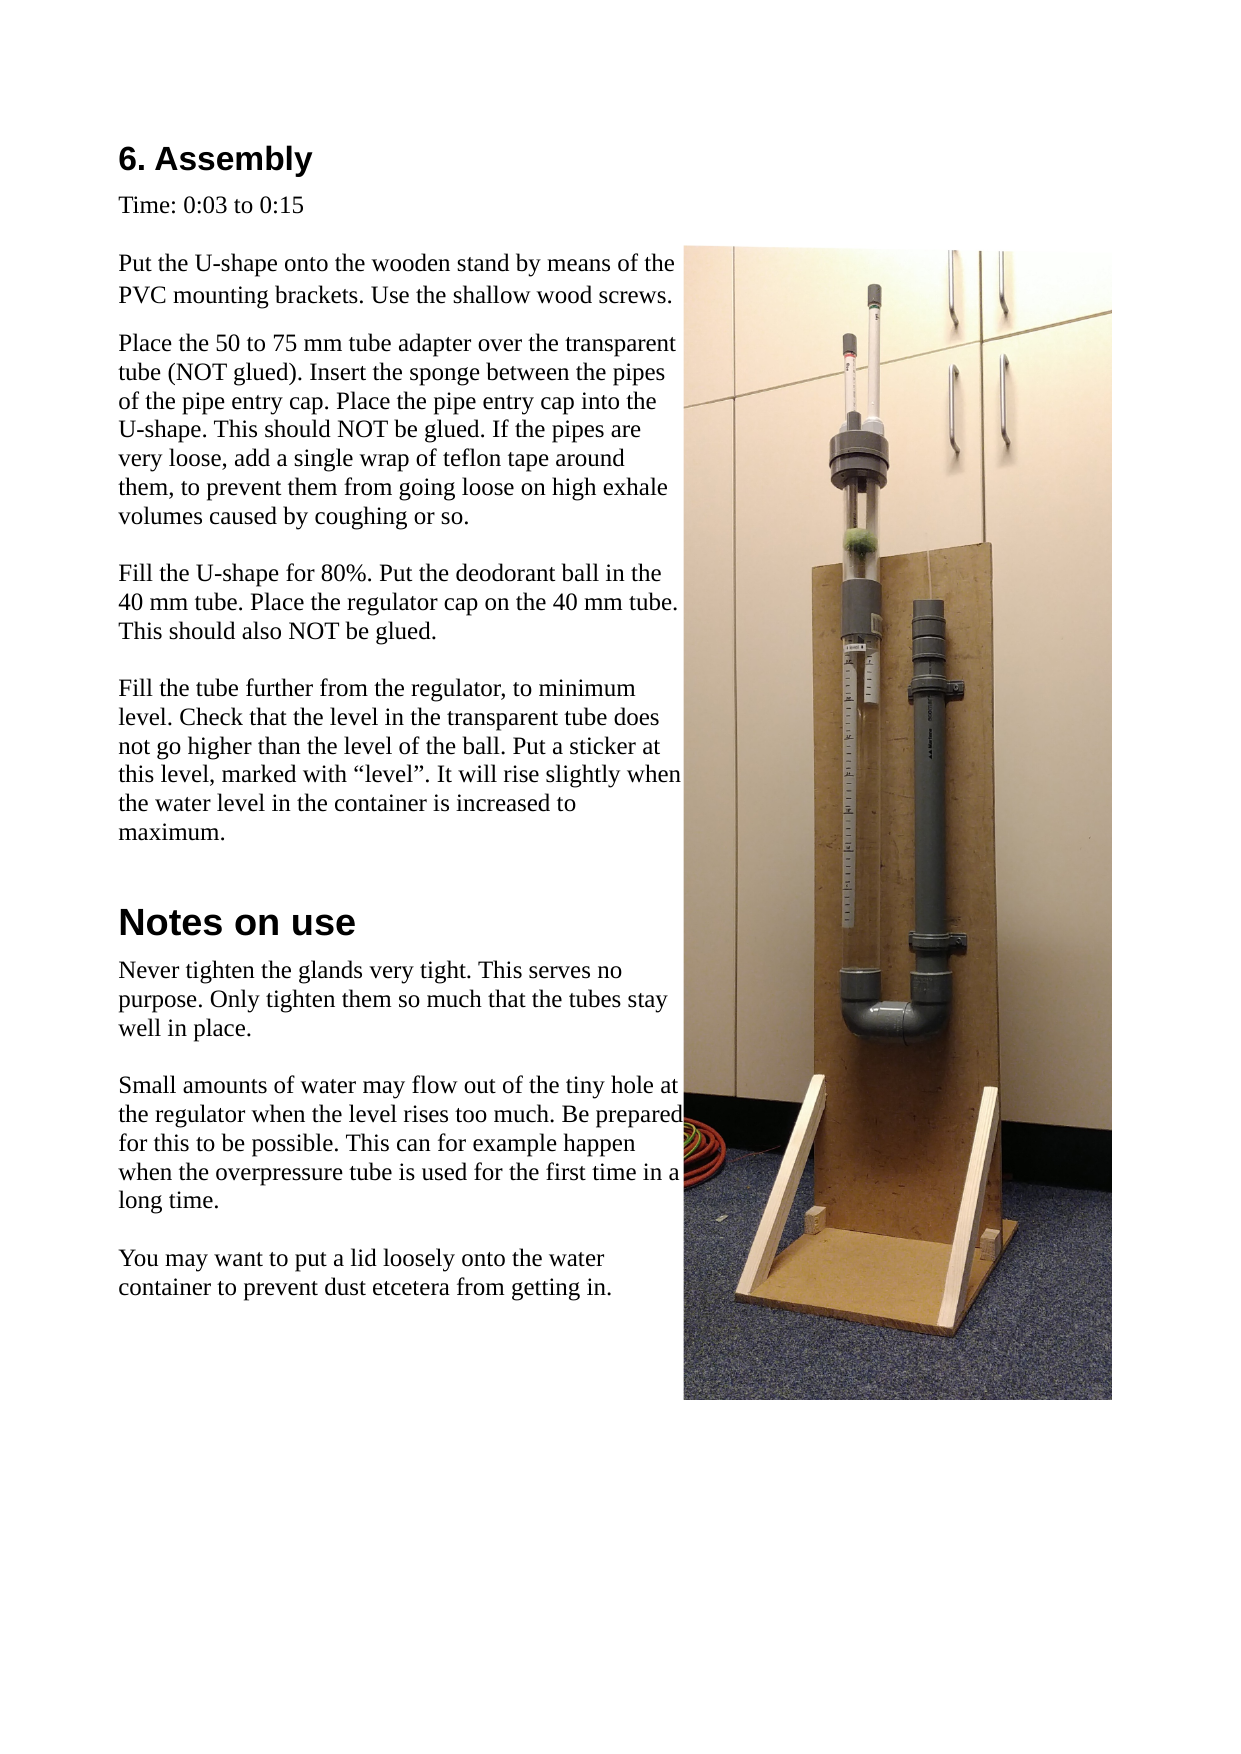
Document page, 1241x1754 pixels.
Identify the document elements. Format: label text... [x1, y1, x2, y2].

text Never tighten the glands very tight. This serves no purpose. Only tighten them so much that the tubes stay well in place. [118, 956, 683, 1042]
text Place the 50 to 75 mm tube adapter over the transparent tube (NOT glued). Insert the sponge between the pipes of the pipe entry cap. Place the pipe entry cap into the U-shape. This should NOT be glued. If the pipes are very loose, add a single wrap of teflon tape around them, to prevent them from going loose on high exhale volumes caused by coughing or so. [118, 328, 683, 529]
text Fill the U-shape for 80%. Put the deodorant ball in the 40 mm tube. Place the regulator cap on the 40 mm tube. This should also NOT be glued. [118, 558, 683, 644]
text Fill the tube further from the regulator, to minimum level. Check that the level in the transparent tube does not go higher than the level of the ball. Put a sticker at this level, marked with “level”. It will rise slightly when the water level in the container is increased to maximum. [118, 673, 683, 846]
text Small amounts of water may flow out of the tiny hole at the regulator when the level rises too much. Be prepared for this to be possible. This can for example happen when the overpressure tube is used for the first time in a long time. [118, 1071, 683, 1214]
subtitle Notes on use [118, 899, 683, 943]
subtitle [1112, 899, 1122, 943]
subtitle 6. Assembly [118, 139, 1122, 178]
text Put the U-shape onto the wooden stand by means of the PVC mounting brackets. Use the shallow wood screws. [118, 248, 683, 309]
text Time: 0:03 to 0:15 [118, 190, 1122, 219]
text You may want to put a lid loosely onto the water container to prevent dust etcetera from getting in. [118, 1243, 683, 1301]
picture [683, 245, 1112, 1400]
